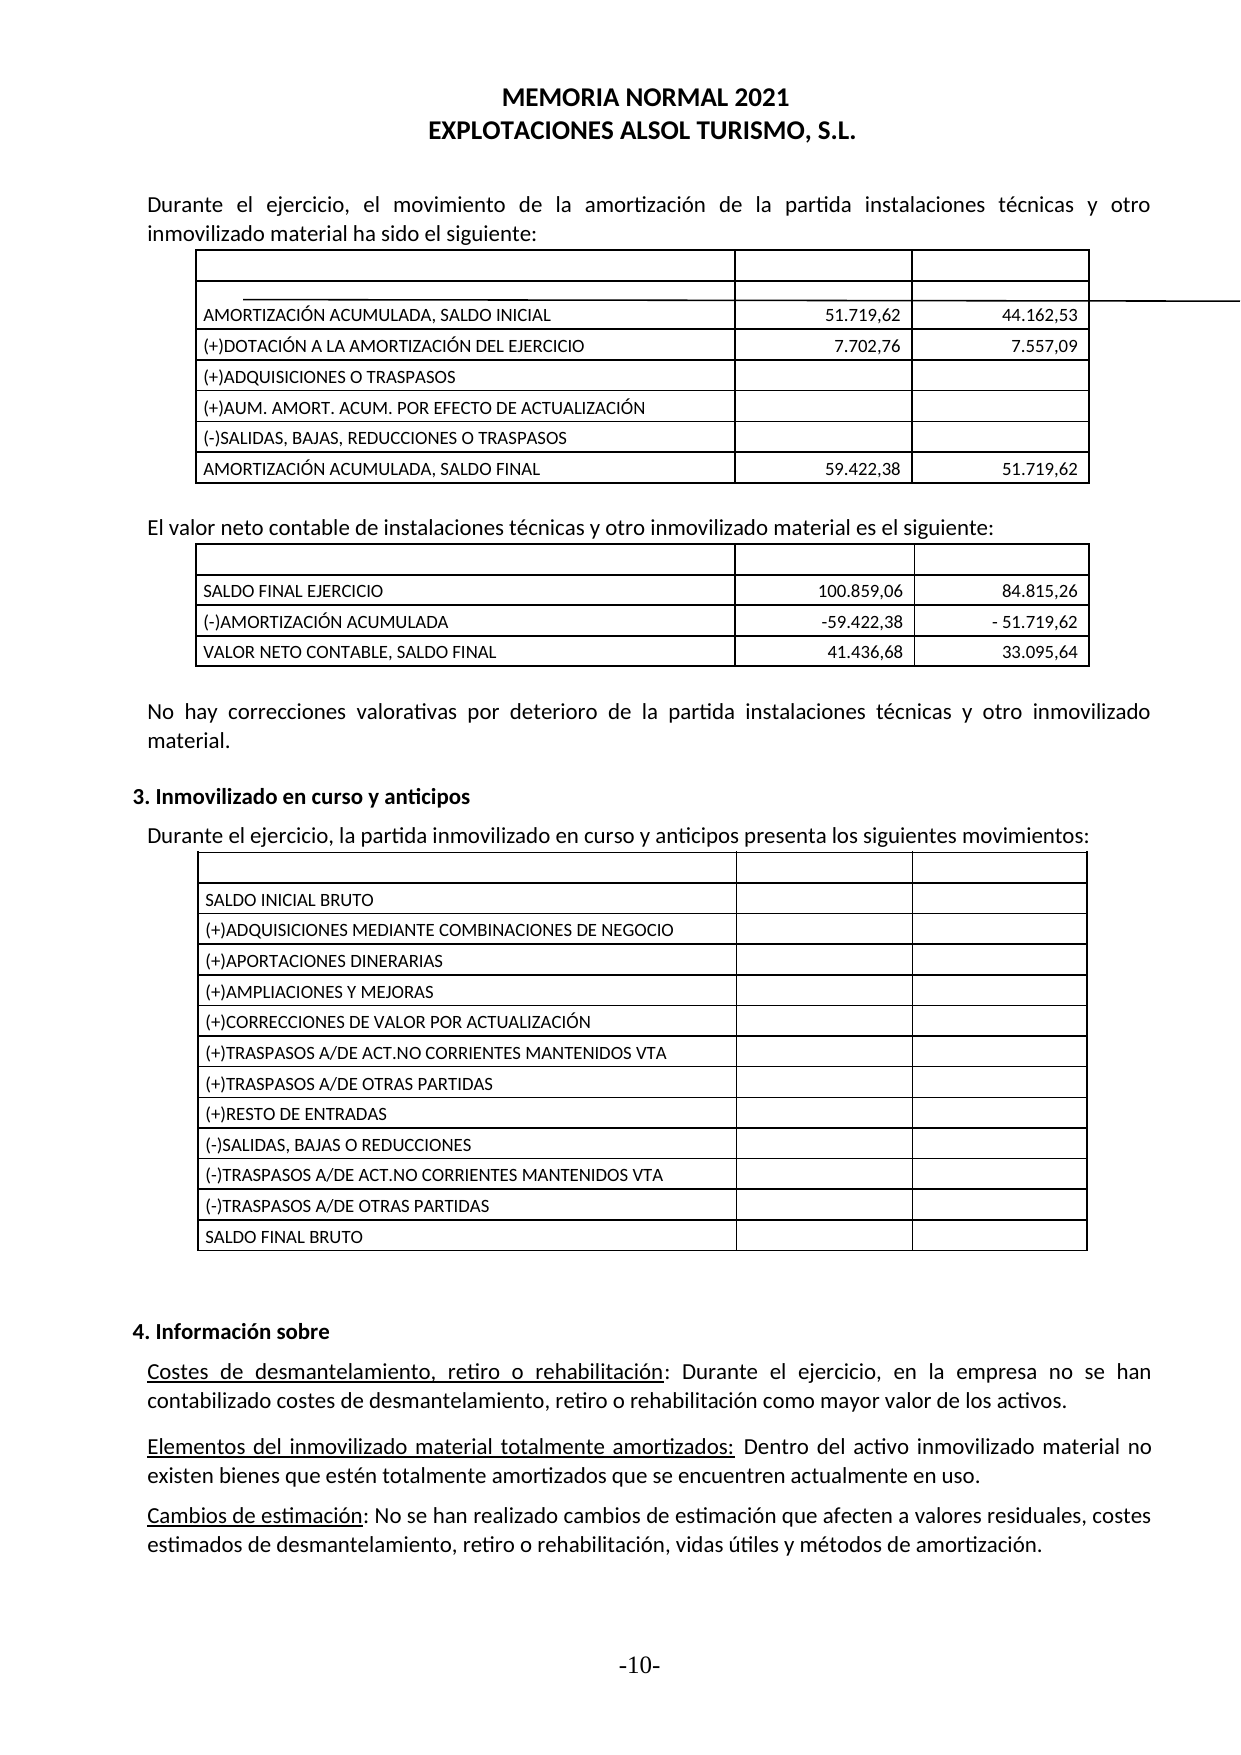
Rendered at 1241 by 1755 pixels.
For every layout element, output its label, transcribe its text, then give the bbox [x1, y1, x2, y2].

table_cell [737, 1159, 912, 1188]
table_cell (+)ADQUISICIONES MEDIANTE COMBINACIONES DE NEGOCIO [199, 914, 736, 943]
table_cell [736, 282, 911, 299]
subtitle 4. Información sobre [132, 1317, 1153, 1345]
table_cell (+)AUM. AMORT. ACUM. POR EFECTO DE ACTUALIZACIÓN [197, 391, 734, 421]
table_cell AMORTIZACIÓN ACUMULADA, SALDO INICIAL [197, 282, 734, 328]
subtitle 3. Inmovilizado en curso y anticipos [132, 782, 1153, 810]
table_cell [913, 914, 1086, 943]
table_cell [737, 945, 912, 974]
text Durante el ejercicio, el movimiento de la amortización de la partida instalaciones técnicas y otro inmovilizado material ha sido el siguiente: [147, 191, 1153, 247]
table_cell [913, 1037, 1086, 1066]
table_header IMPORTE 2021 [737, 853, 912, 882]
table_cell [913, 422, 1088, 451]
table_cell (+)DOTACIÓN A LA AMORTIZACIÓN DEL EJERCICIO [197, 330, 734, 359]
table_cell 7.557,09 [913, 330, 1088, 359]
table_cell (+)TRASPASOS A/DE ACT.NO CORRIENTES MANTENIDOS VTA [199, 1037, 736, 1066]
table_cell 51.719,62 [736, 302, 911, 328]
table_cell (-)AMORTIZACIÓN ACUMULADA [197, 606, 734, 635]
table_cell [737, 976, 912, 1004]
table_cell SALDO FINAL EJERCICIO [197, 576, 734, 604]
table_header MOVIMIENTOS INMOVILIZADO EN CURSO Y ANTICIPOS [199, 853, 736, 882]
table_cell [913, 1221, 1086, 1249]
table_cell 41.436,68 [736, 637, 914, 665]
table_cell [913, 1129, 1086, 1158]
table_cell (+)RESTO DE ENTRADAS [199, 1098, 736, 1127]
table_cell [913, 1067, 1086, 1096]
table_cell (+)TRASPASOS A/DE OTRAS PARTIDAS [199, 1067, 736, 1096]
table_cell [913, 884, 1086, 913]
table_header VALOR NETO CONTABLE [197, 545, 734, 574]
table_cell (+)AMPLIACIONES Y MEJORAS [199, 976, 736, 1004]
table_cell [913, 282, 1088, 300]
table_header IMPORTE 2021 [736, 251, 911, 280]
table_cell [737, 914, 912, 943]
table_cell [737, 1037, 912, 1066]
table_header IMPORTE 2021 [736, 545, 914, 574]
table_cell [737, 1067, 912, 1096]
text Elementos del inmovilizado material totalmente amortizados: Dentro del activo inmovilizado material no existen bienes que estén totalmente amortizados que se encuentren actualmente en uso. [147, 1431, 1153, 1489]
table_cell 100.859,06 [736, 576, 914, 604]
table_cell [913, 945, 1086, 974]
table_cell [737, 1221, 912, 1249]
text Costes de desmantelamiento, retiro o rehabilitación: Durante el ejercicio, en la empresa no se han contabilizado costes de desmantelamiento, retiro o rehabilitación como mayor valor de los activos. [147, 1357, 1153, 1414]
table_cell [736, 361, 911, 390]
table_cell [913, 361, 1088, 390]
table_cell 44.162,53 [913, 302, 1088, 328]
table_cell [737, 1129, 912, 1158]
table_cell [737, 1190, 912, 1219]
table_cell [913, 1159, 1086, 1188]
table_cell (+)CORRECCIONES DE VALOR POR ACTUALIZACIÓN [199, 1006, 736, 1035]
table_cell (+)APORTACIONES DINERARIAS [199, 945, 736, 974]
table_cell [737, 1098, 912, 1127]
table_cell [913, 1190, 1086, 1219]
table_cell [737, 1006, 912, 1035]
table_cell (+)ADQUISICIONES O TRASPASOS [197, 361, 734, 390]
table_cell 7.702,76 [736, 330, 911, 359]
table_cell (-)TRASPASOS A/DE OTRAS PARTIDAS [199, 1190, 736, 1219]
table_cell - 51.719,62 [915, 606, 1088, 635]
table_cell 84.815,26 [915, 576, 1088, 604]
table_header AMORTIZACIÓN INST. TÉCNICAS Y OTRO INMOV. [197, 251, 734, 280]
table_cell AMORTIZACIÓN ACUMULADA, SALDO FINAL [197, 453, 734, 482]
table_header IMPORTE 2020 [913, 853, 1086, 882]
table_cell VALOR NETO CONTABLE, SALDO FINAL [197, 637, 734, 665]
text El valor neto contable de instalaciones técnicas y otro inmovilizado material es el siguiente: [147, 513, 1153, 541]
table_cell [736, 422, 911, 451]
table_header IMPORTE 2020 [915, 545, 1088, 574]
table_cell [737, 884, 912, 913]
table_cell [913, 1006, 1086, 1035]
table_cell 59.422,38 [736, 453, 911, 482]
table_cell (-)SALIDAS, BAJAS O REDUCCIONES [199, 1129, 736, 1158]
table_header IMPORTE 2020 [913, 251, 1088, 280]
text Cambios de estimación: No se han realizado cambios de estimación que afecten a valores residuales, costes estimados de desmantelamiento, retiro o rehabilitación, vidas útiles y métodos de amortización. [147, 1501, 1153, 1558]
table_cell (-)SALIDAS, BAJAS, REDUCCIONES O TRASPASOS [197, 422, 734, 451]
table_cell SALDO FINAL BRUTO [199, 1221, 736, 1249]
table_cell [913, 976, 1086, 1004]
table_cell [913, 391, 1088, 421]
table_cell (-)TRASPASOS A/DE ACT.NO CORRIENTES MANTENIDOS VTA [199, 1159, 736, 1188]
table_cell SALDO INICIAL BRUTO [199, 884, 736, 913]
text No hay correcciones valorativas por deterioro de la partida instalaciones técnicas y otro inmovilizado material. [147, 697, 1153, 754]
table_cell 51.719,62 [913, 453, 1088, 482]
table_cell -59.422,38 [736, 606, 914, 635]
table_cell 33.095,64 [915, 637, 1088, 665]
table_cell [913, 1098, 1086, 1127]
text Durante el ejercicio, la partida inmovilizado en curso y anticipos presenta los siguientes movimientos: [147, 821, 1153, 849]
table_cell [736, 391, 911, 421]
